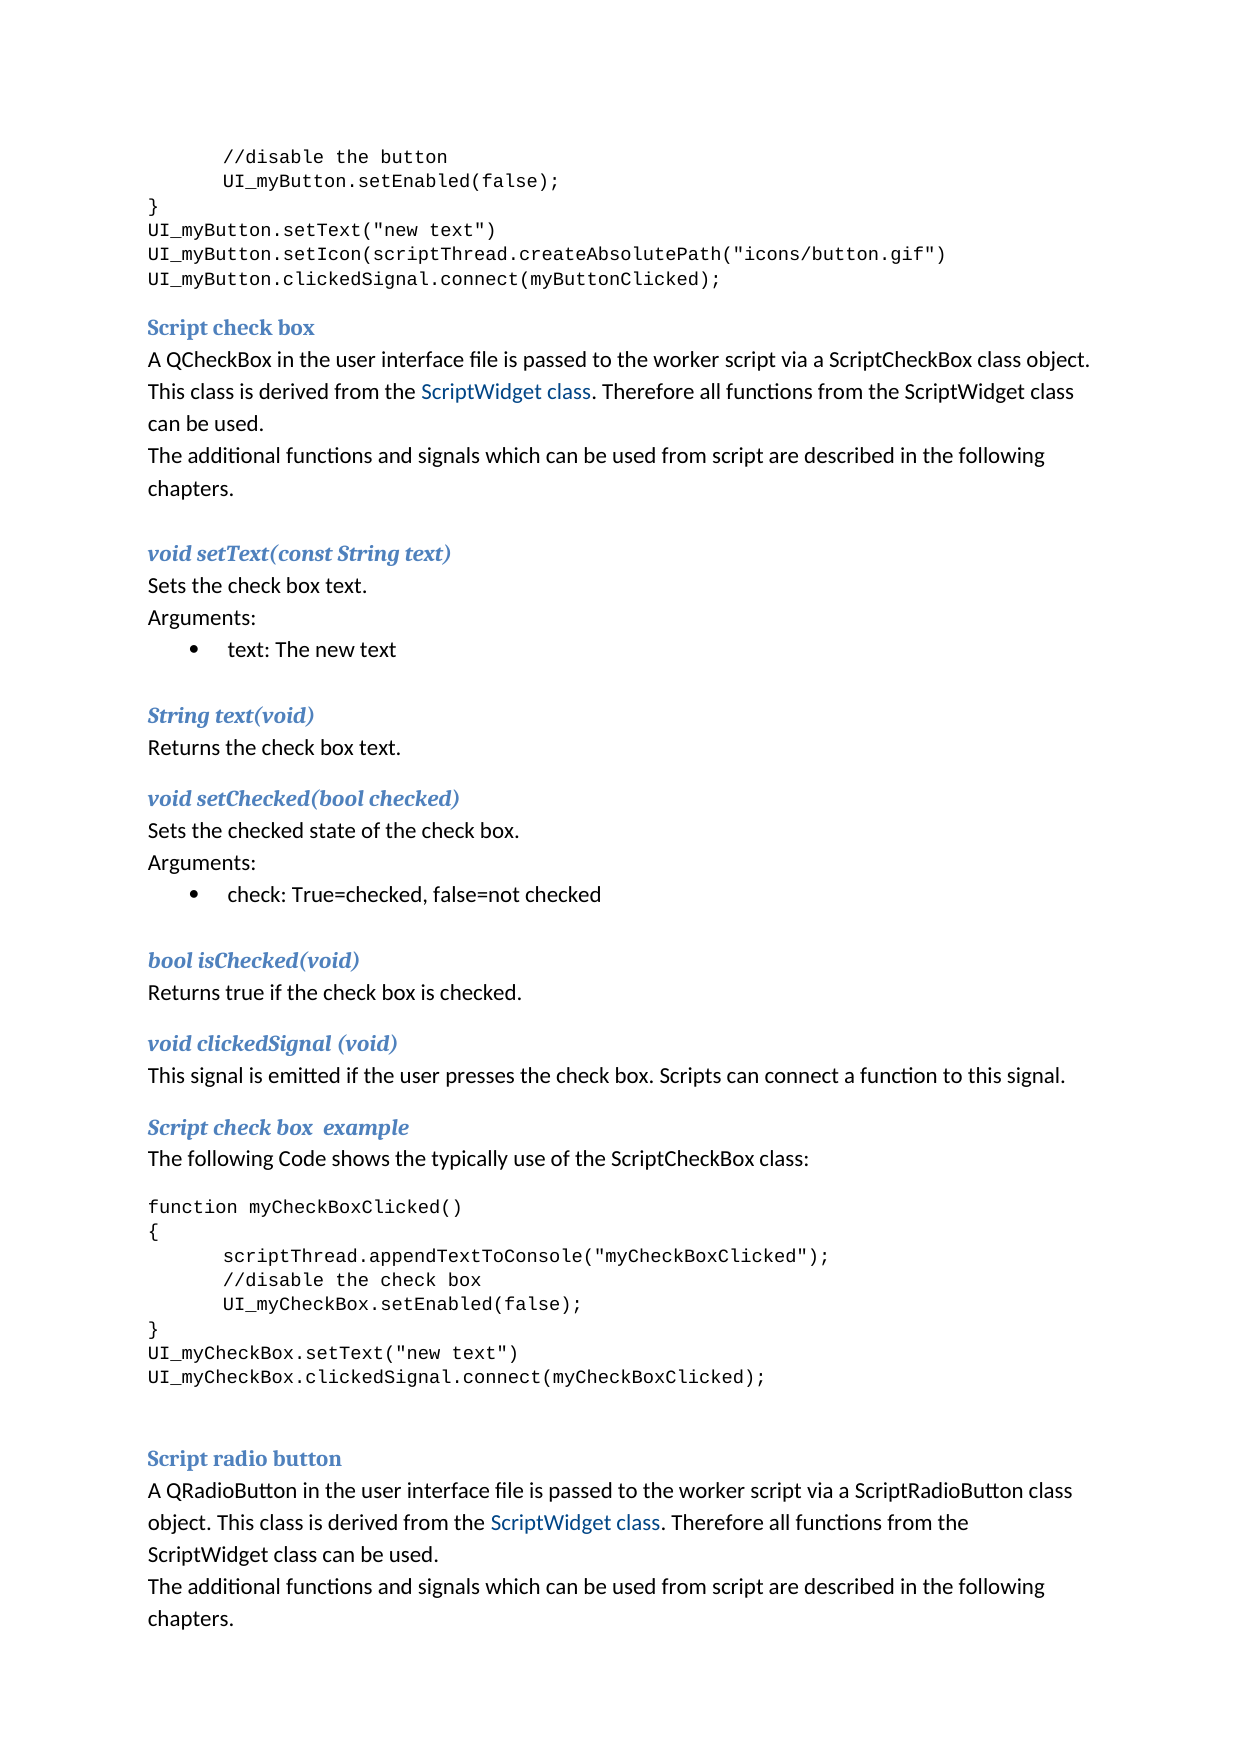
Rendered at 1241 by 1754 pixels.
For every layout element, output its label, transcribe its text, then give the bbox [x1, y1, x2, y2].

text Arguments: [148, 603, 1093, 631]
text A QRadioButton in the user interface file is passed to the worker script via a ScriptRadioButton class object. This class is derived from the ScriptWidget class. Therefore all functions from the ScriptWidget class can be used. [148, 1476, 1093, 1568]
text Sets the checked state of the check box. [148, 816, 1093, 844]
subtitle Script check box [148, 315, 1093, 341]
text Arguments: [148, 848, 1093, 876]
subtitle String text(void) [148, 703, 1093, 729]
subtitle void setChecked(bool checked) [148, 786, 1093, 812]
text UI_myButton.setEnabled(false); [148, 172, 1093, 193]
text UI_myButton.setIcon(scriptThread.createAbsolutePath("icons/button.gif") [148, 245, 1093, 266]
text UI_myButton.clickedSignal.connect(myButtonClicked); [148, 269, 1093, 291]
text Returns true if the check box is checked. [148, 978, 1093, 1006]
list text: The new text [190, 636, 1093, 663]
subtitle void setText(const String text) [148, 541, 1093, 567]
text Returns the check box text. [148, 733, 1093, 761]
text //disable the check box [148, 1271, 1093, 1292]
text This signal is emitted if the user presses the check box. Scripts can connect a function to this signal. [148, 1061, 1093, 1089]
text Sets the check box text. [148, 571, 1093, 599]
text UI_myButton.setText("new text") [148, 221, 1093, 242]
subtitle bool isChecked(void) [148, 948, 1093, 974]
text UI_myCheckBox.clickedSignal.connect(myCheckBoxClicked); [148, 1368, 1093, 1389]
text function myCheckBoxClicked() [148, 1198, 1093, 1219]
list check: True=checked, false=not checked [190, 881, 1093, 909]
text } [148, 196, 1093, 218]
text //disable the button [148, 148, 1093, 169]
text The additional functions and signals which can be used from script are described in the following chapters. [148, 1572, 1093, 1633]
text } [148, 1319, 1093, 1341]
text The additional functions and signals which can be used from script are described in the following chapters. [148, 441, 1093, 502]
subtitle void clickedSignal (void) [148, 1031, 1093, 1057]
subtitle Script radio button [148, 1446, 1093, 1472]
text UI_myCheckBox.setText("new text") [148, 1344, 1093, 1365]
text scriptThread.appendTextToConsole("myCheckBoxClicked"); [148, 1246, 1093, 1268]
text The following Code shows the typically use of the ScriptCheckBox class: [148, 1144, 1093, 1173]
text UI_myCheckBox.setEnabled(false); [148, 1295, 1093, 1316]
text A QCheckBox in the user interface file is passed to the worker script via a ScriptCheckBox class object. This class is derived from the ScriptWidget class. Therefore all functions from the ScriptWidget class can be used. [148, 345, 1093, 437]
subtitle Script check box example [148, 1114, 1093, 1141]
text { [148, 1222, 1093, 1243]
